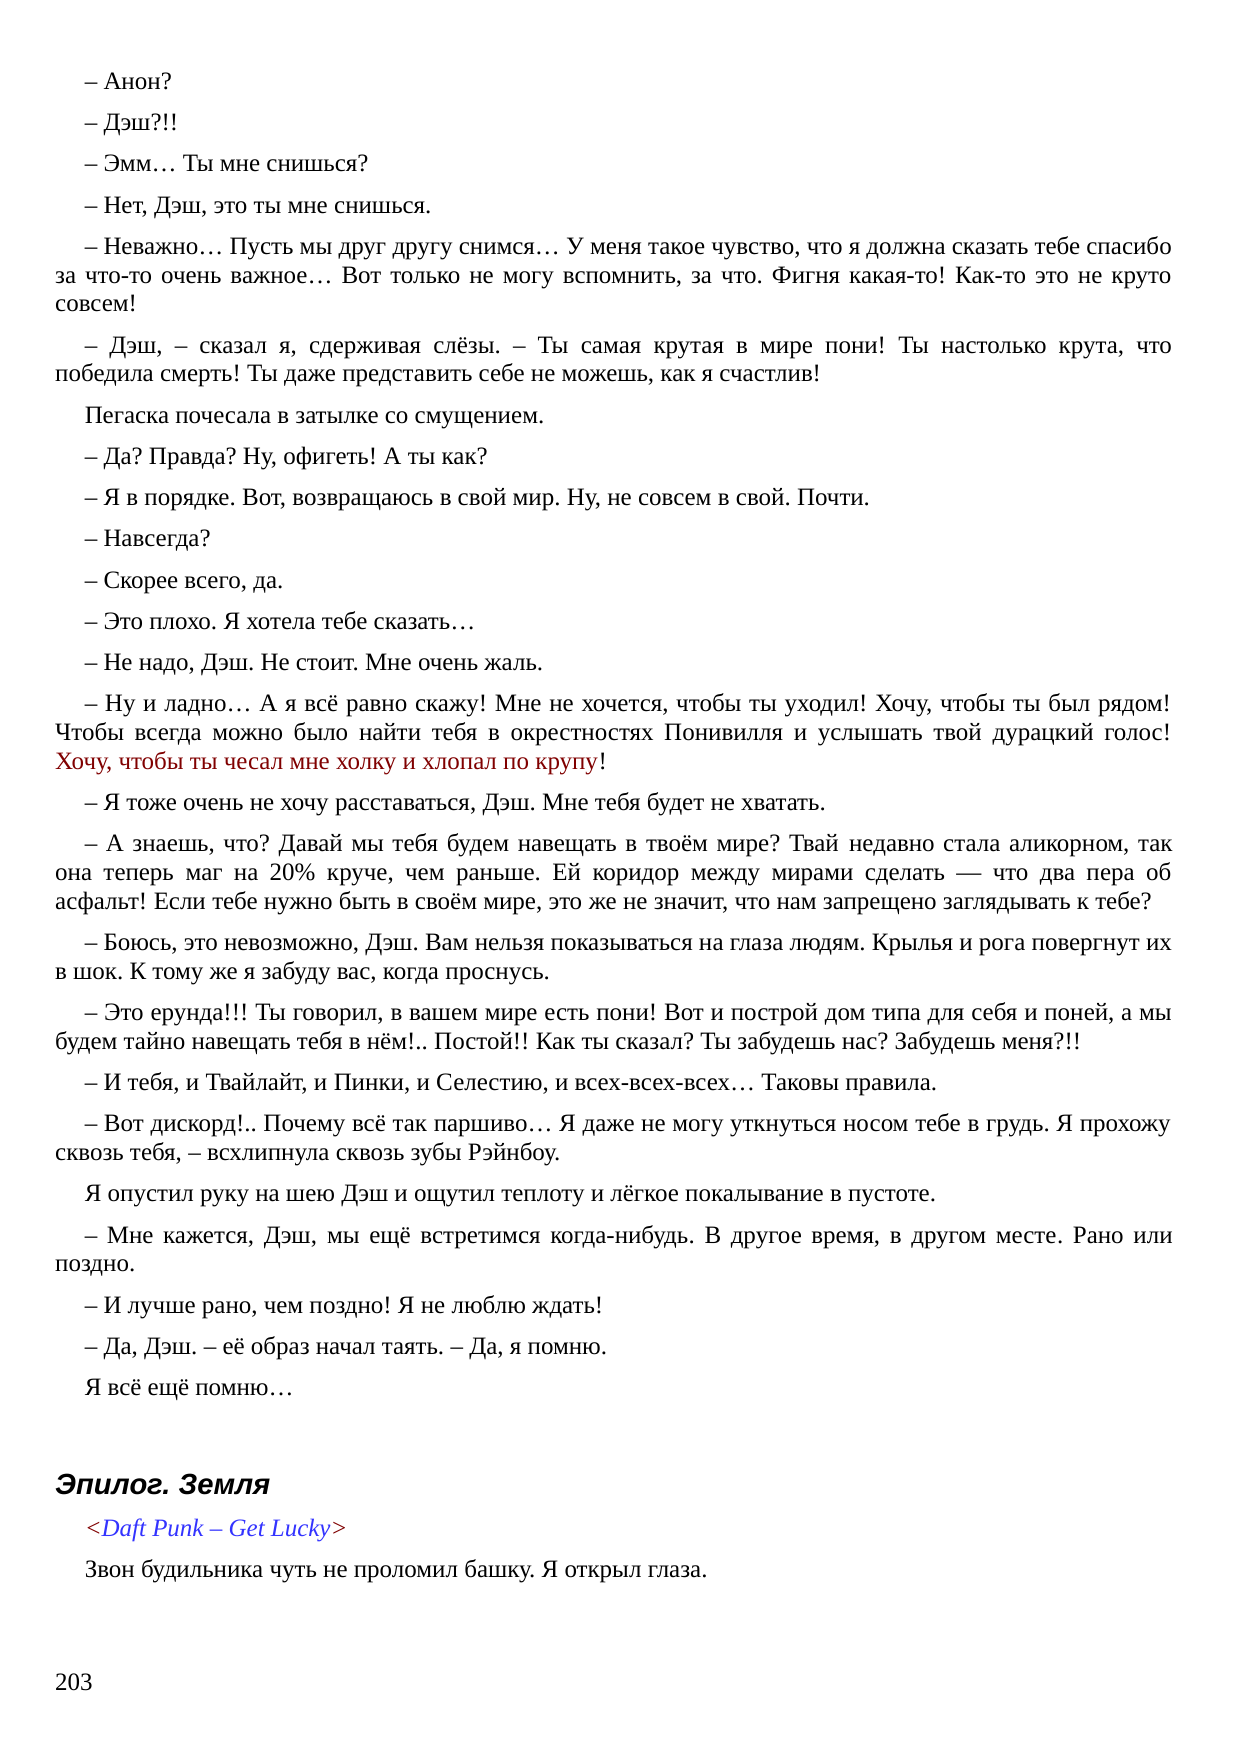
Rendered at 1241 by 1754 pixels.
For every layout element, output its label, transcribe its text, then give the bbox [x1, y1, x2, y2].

text – Да, Дэш. – её образ начал таять. – Да, я помню. [55, 1331, 1173, 1360]
text Звон будильника чуть не проломил башку. Я открыл глаза. [55, 1554, 1173, 1583]
text – Это плохо. Я хотела тебе сказать… [55, 606, 1173, 635]
text – Дэш?!! [55, 107, 1173, 136]
text – Да? Правда? Ну, офигеть! А ты как? [55, 441, 1173, 470]
text – Не надо, Дэш. Не стоит. Мне очень жаль. [55, 647, 1173, 676]
subtitle Эпилог. Земля [55, 1467, 1173, 1501]
text – Неважно… Пусть мы друг другу снимся… У меня такое чувство, что я должна сказать тебе спасибо за что-то очень важное… Вот только не могу вспомнить, за что. Фигня какая-то! Как-то это не круто совсем! [55, 231, 1173, 317]
text – Боюсь, это невозможно, Дэш. Вам нельзя показываться на глаза людям. Крылья и рога повергнут их в шок. К тому же я забуду вас, когда проснусь. [55, 927, 1173, 985]
text – И тебя, и Твайлайт, и Пинки, и Селестию, и всех-всех-всех… Таковы правила. [55, 1067, 1173, 1096]
text – Скорее всего, да. [55, 565, 1173, 593]
text – Я тоже очень не хочу расставаться, Дэш. Мне тебя будет не хватать. [55, 787, 1173, 816]
text – Мне кажется, Дэш, мы ещё встретимся когда-нибудь. В другое время, в другом месте. Рано или поздно. [55, 1220, 1173, 1277]
text – Навсегда? [55, 523, 1173, 552]
text <Daft Punk – Get Lucky> [55, 1513, 1173, 1542]
text – А знаешь, что? Давай мы тебя будем навещать в твоём мире? Твай недавно стала аликорном, так она теперь маг на 20% круче, чем раньше. Ей коридор между мирами сделать — что два пера об асфальт! Если тебе нужно быть в своём мире, это же не значит, что нам запрещено заглядывать к тебе? [55, 828, 1173, 915]
text – Ну и ладно… А я всё равно скажу! Мне не хочется, чтобы ты уходил! Хочу, чтобы ты был рядом! Чтобы всегда можно было найти тебя в окрестностях Понивилля и услышать твой дурацкий голос! Хочу, чтобы ты чесал мне холку и хлопал по крупу! [55, 688, 1173, 775]
text – И лучше рано, чем поздно! Я не люблю ждать! [55, 1290, 1173, 1318]
text – Дэш, – сказал я, сдерживая слёзы. – Ты самая крутая в мире пони! Ты настолько крута, что победила смерть! Ты даже представить себе не можешь, как я счастлив! [55, 330, 1173, 387]
text Я опустил руку на шею Дэш и ощутил теплоту и лёгкое покалывание в пустоте. [55, 1178, 1173, 1207]
text – Нет, Дэш, это ты мне снишься. [55, 190, 1173, 218]
text – Это ерунда!!! Ты говорил, в вашем мире есть пони! Вот и построй дом типа для себя и поней, а мы будем тайно навещать тебя в нём!.. Постой!! Как ты сказал? Ты забудешь нас? Забудешь меня?!! [55, 997, 1173, 1055]
text – Эмм… Ты мне снишься? [55, 148, 1173, 177]
text – Вот дискорд!.. Почему всё так паршиво… Я даже не могу уткнуться носом тебе в грудь. Я прохожу сквозь тебя, – всхлипнула сквозь зубы Рэйнбоу. [55, 1108, 1173, 1166]
text – Анон? [55, 66, 1173, 95]
text Пегаска почесала в затылке со смущением. [55, 400, 1173, 428]
text Я всё ещё помню… [55, 1372, 1173, 1401]
text – Я в порядке. Вот, возвращаюсь в свой мир. Ну, не совсем в свой. Почти. [55, 482, 1173, 511]
